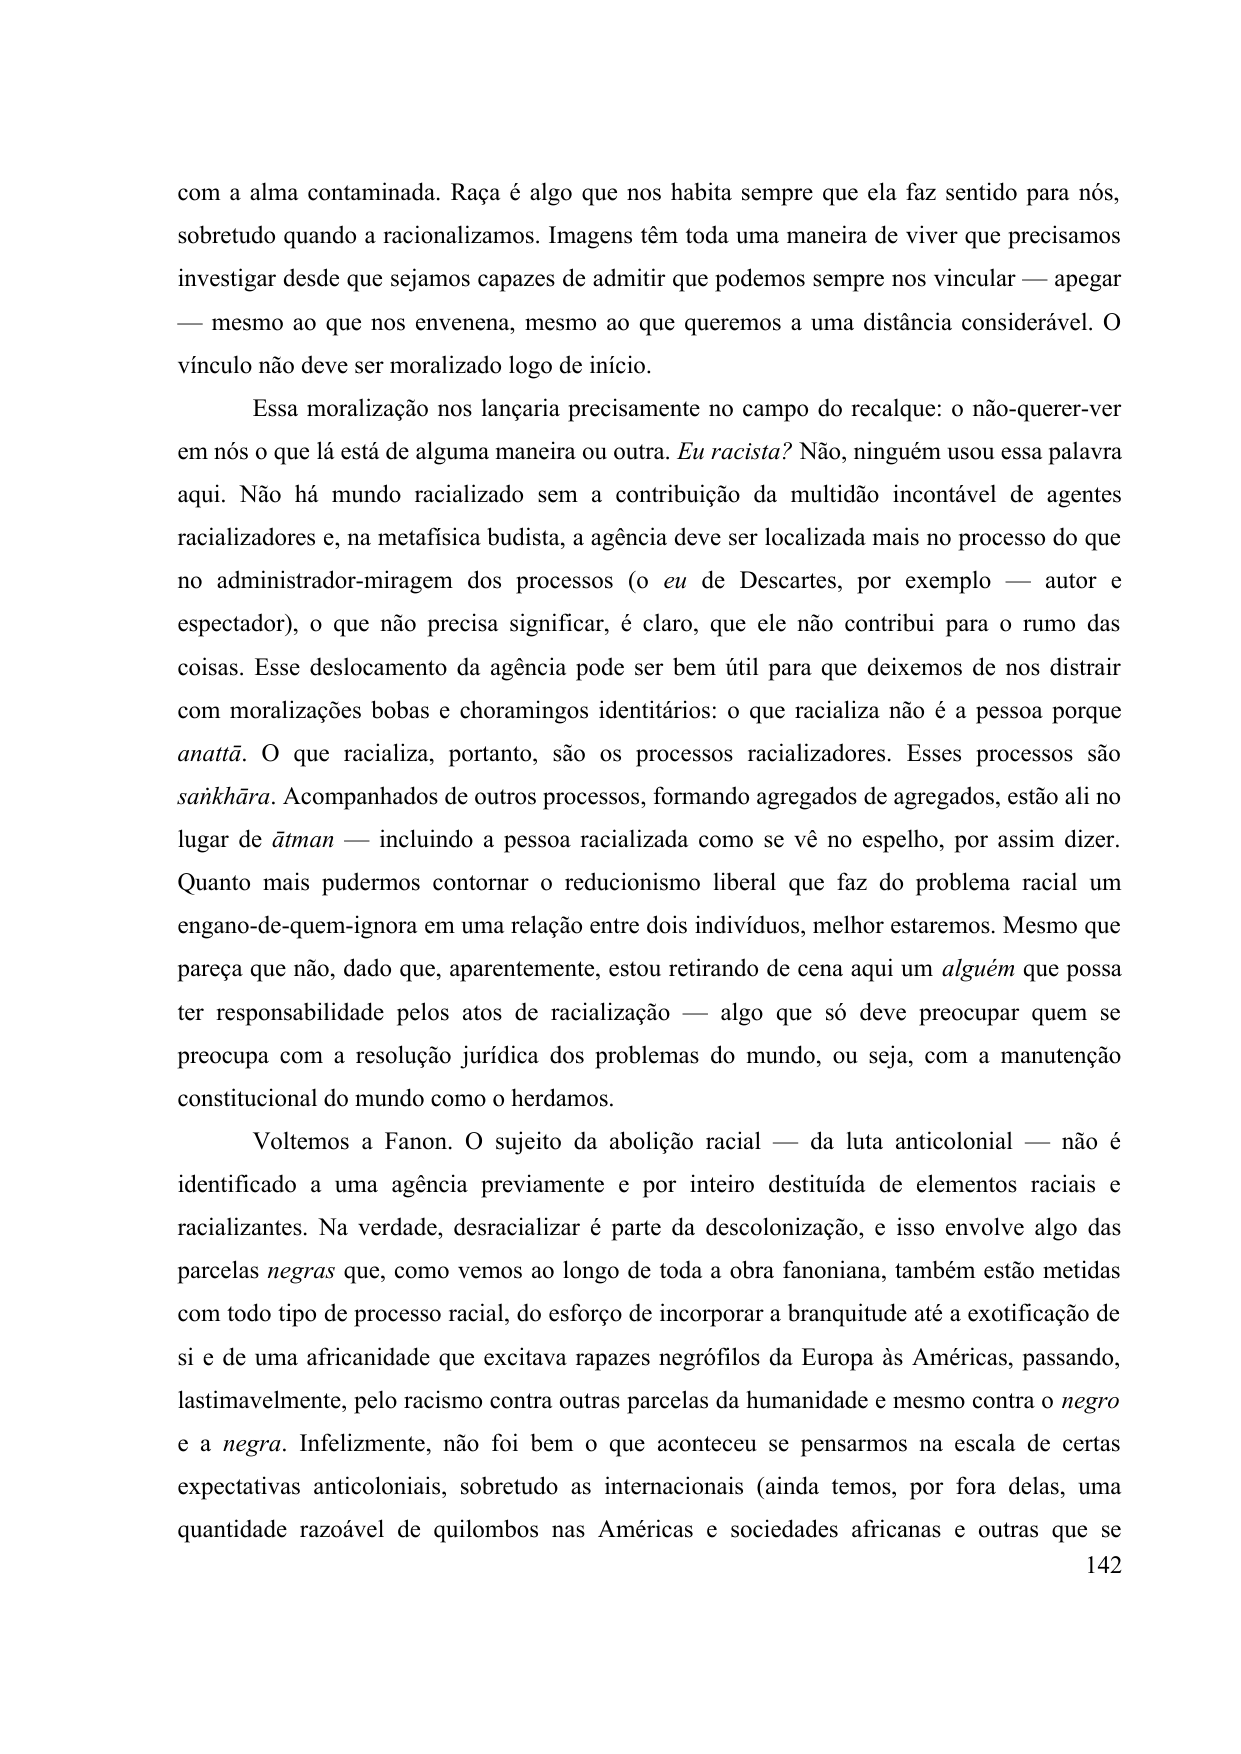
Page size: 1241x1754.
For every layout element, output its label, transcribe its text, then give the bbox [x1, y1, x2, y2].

text Essa moralização nos lançaria precisamente no campo do recalque: o não-querer-ver em nós o que lá está de alguma maneira ou outra. Eu racista? Não, ninguém usou essa palavra aqui. Não há mundo racializado sem a contribuição da multidão incontável de agentes racializadores e, na metafísica budista, a agência deve ser localizada mais no processo do que no administrador-miragem dos processos (o eu de Descartes, por exemplo — autor e espectador), o que não precisa significar, é claro, que ele não contribui para o rumo das coisas. Esse deslocamento da agência pode ser bem útil para que deixemos de nos distrair com moralizações bobas e choramingos identitários: o que racializa não é a pessoa porque anattā. O que racializa, portanto, são os processos racializadores. Esses processos são saṅkhāra. Acompanhados de outros processos, formando agregados de agregados, estão ali no lugar de ātman — incluindo a pessoa racializada como se vê no espelho, por assim dizer. Quanto mais pudermos contornar o reducionismo liberal que faz do problema racial um engano-de-quem-ignora em uma relação entre dois indivíduos, melhor estaremos. Mesmo que pareça que não, dado que, aparentemente, estou retirando de cena aqui um alguém que possa ter responsabilidade pelos atos de racialização — algo que só deve preocupar quem se preocupa com a resolução jurídica dos problemas do mundo, ou seja, com a manutenção constitucional do mundo como o herdamos. [177, 393, 1122, 1112]
text Voltemos a Fanon. O sujeito da abolição racial — da luta anticolonial — não é identificado a uma agência previamente e por inteiro destituída de elementos raciais e racializantes. Na verdade, desracializar é parte da descolonização, e isso envolve algo das parcelas negras que, como vemos ao longo de toda a obra fanoniana, também estão metidas com todo tipo de processo racial, do esforço de incorporar a branquitude até a exotificação de si e de uma africanidade que excitava rapazes negrófilos da Europa às Américas, passando, lastimavelmente, pelo racismo contra outras parcelas da humanidade e mesmo contra o negro e a negra. Infelizmente, não foi bem o que aconteceu se pensarmos na escala de certas expectativas anticoloniais, sobretudo as internacionais (ainda temos, por fora delas, uma quantidade razoável de quilombos nas Américas e sociedades africanas e outras que se [177, 1126, 1122, 1543]
text com a alma contaminada. Raça é algo que nos habita sempre que ela faz sentido para nós, sobretudo quando a racionalizamos. Imagens têm toda uma maneira de viver que precisamos investigar desde que sejamos capazes de admitir que podemos sempre nos vincular — apegar — mesmo ao que nos envenena, mesmo ao que queremos a uma distância considerável. O vínculo não deve ser moralizado logo de início. [177, 177, 1122, 378]
